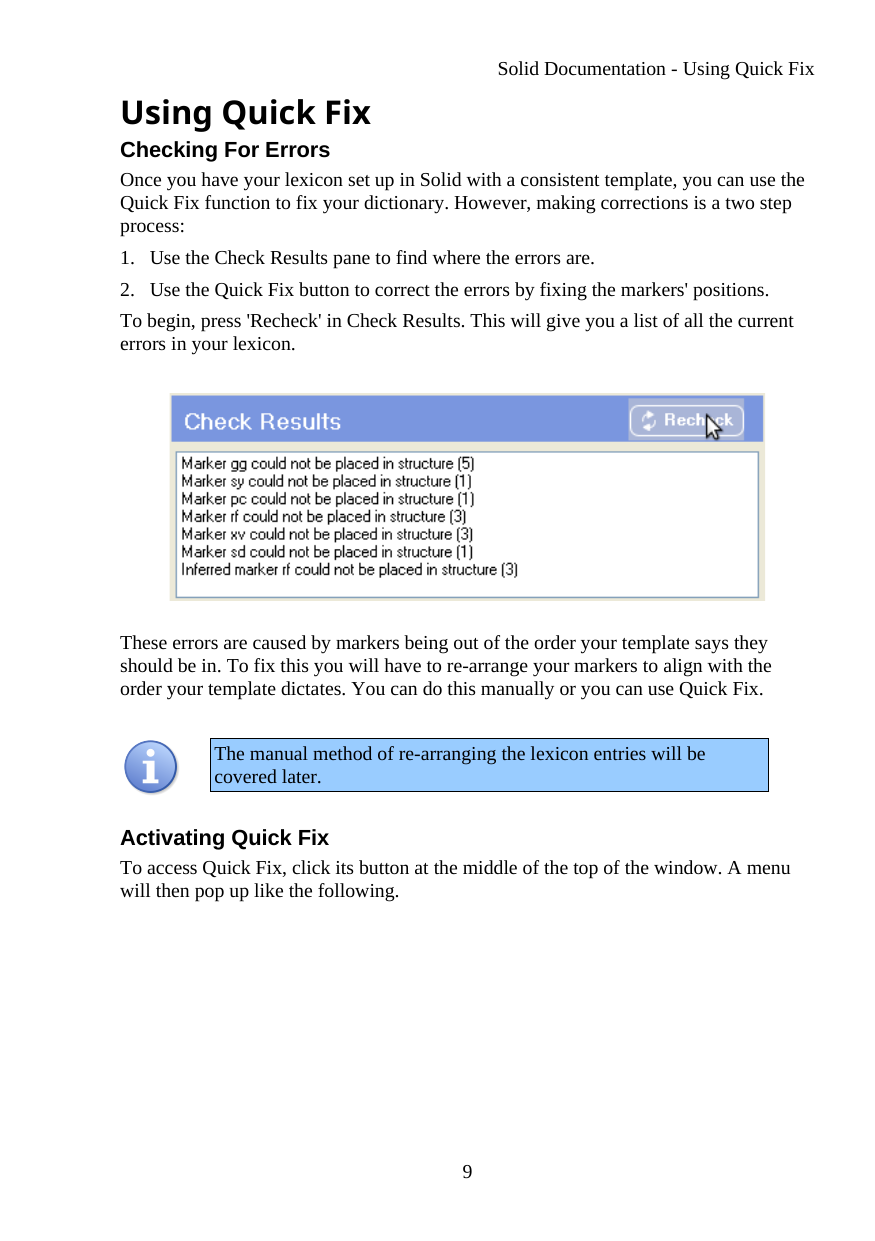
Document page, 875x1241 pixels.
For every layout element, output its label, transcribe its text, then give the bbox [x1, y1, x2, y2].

list Use the Check Results pane to find where the errors are. [120, 246, 814, 269]
picture [169, 393, 766, 601]
text These errors are caused by markers being out of the order your template says they should be in. To fix this you will have to re-arrange your markers to align with the order your template dictates. You can do this manually or you can use Quick Fix. [120, 364, 814, 699]
text To begin, press 'Recheck' in Check Results. This will give you a list of all the current errors in your lexicon. [120, 309, 814, 355]
subtitle Using Quick Fix [120, 90, 814, 134]
picture [120, 736, 181, 797]
subtitle Checking For Errors [120, 137, 814, 162]
list Use the Quick Fix button to correct the errors by fixing the markers' positions. [120, 278, 814, 300]
text The manual method of re-arranging the lexicon entries will be covered later. [211, 739, 768, 791]
subtitle Activating Quick Fix [120, 825, 814, 850]
text Once you have your lexicon set up in Solid with a consistent template, you can use the Quick Fix function to fix your dictionary. However, making corrections is a two step process: [120, 168, 814, 237]
text To access Quick Fix, click its button at the middle of the top of the window. A menu will then pop up like the following. [120, 856, 814, 902]
